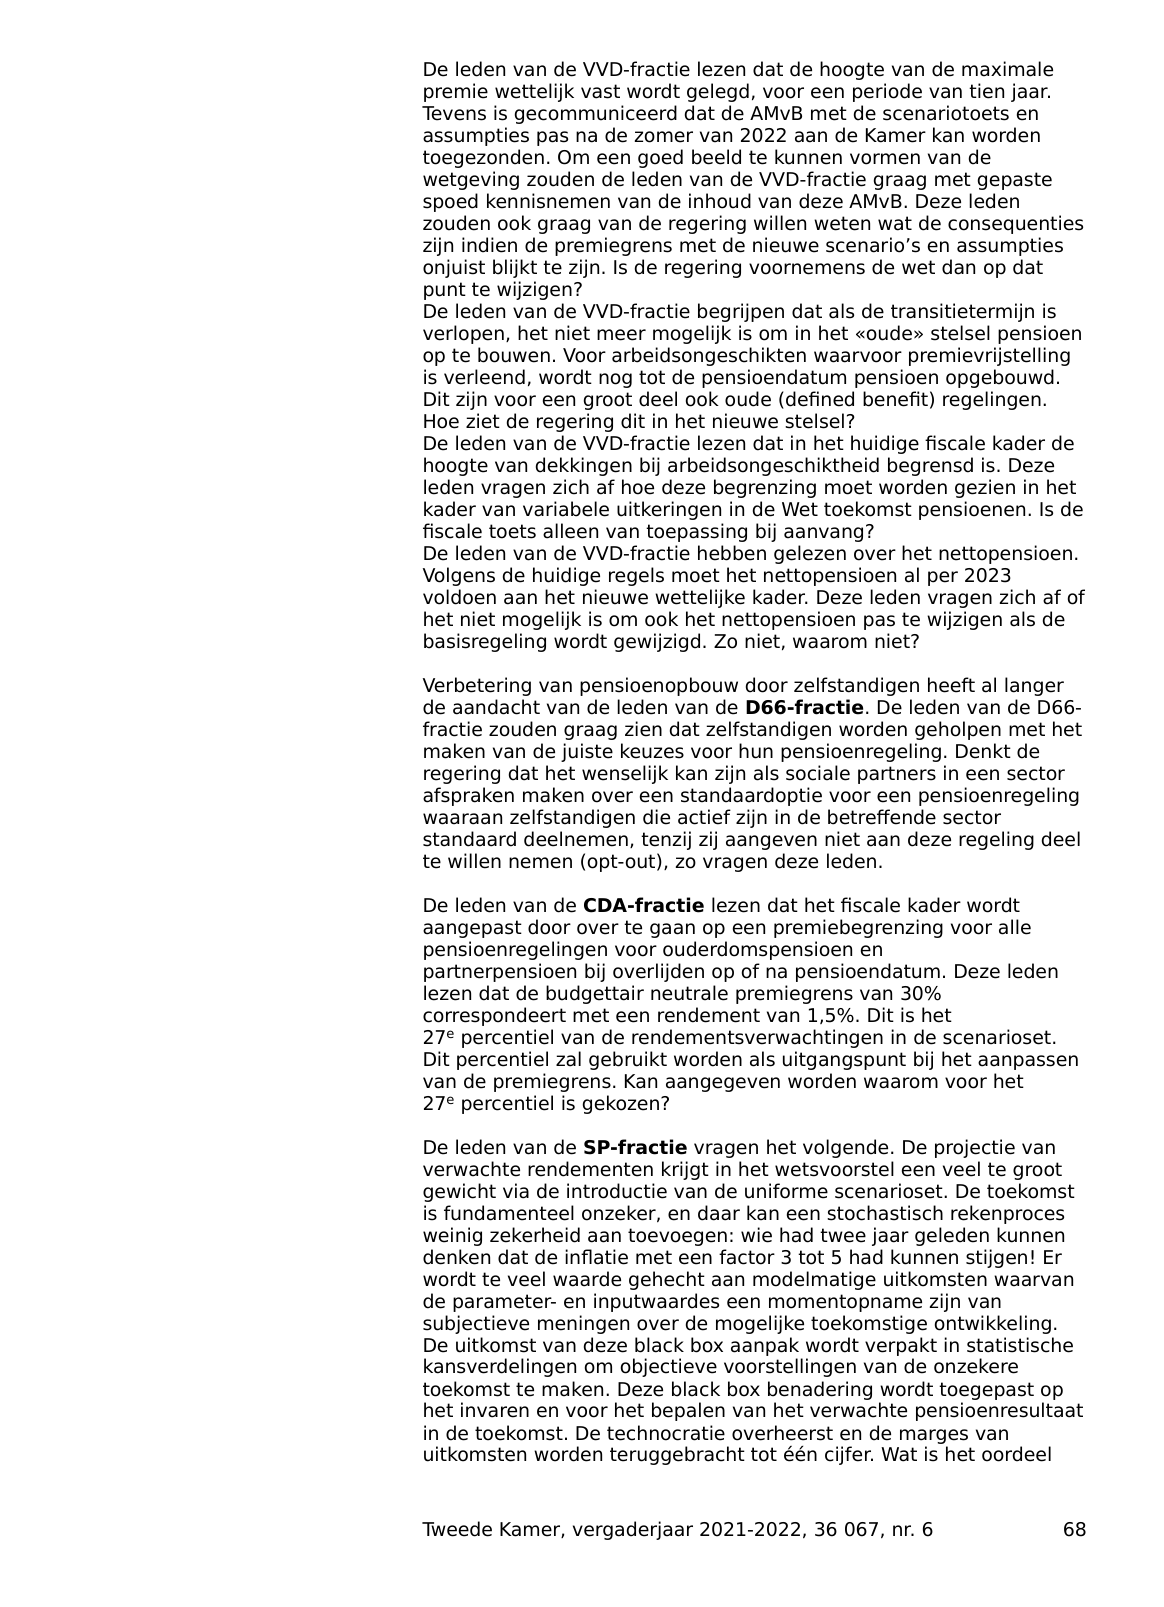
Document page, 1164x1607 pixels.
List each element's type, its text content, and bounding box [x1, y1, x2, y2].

text De leden van de CDA-fractie lezen dat het fiscale kader wordt aangepast door over te gaan op een premiebegrenzing voor alle pensioenregelingen voor ouderdomspensioen en [422, 895, 1087, 961]
text partnerpensioen bij overlijden op of na pensioendatum. Deze leden lezen dat de budgettair neutrale premiegrens van 30% correspondeert met een rendement van 1,5%. Dit is het 27e percentiel van de rendementsverwachtingen in de scenarioset. Dit percentiel zal gebruikt worden als uitgangspunt bij het aanpassen van de premiegrens. Kan aangegeven worden waarom voor het 27e percentiel is gekozen? [422, 961, 1087, 1114]
text De leden van de VVD-fractie lezen dat de hoogte van de maximale premie wettelijk vast wordt gelegd, voor een periode van tien jaar. Tevens is gecommuniceerd dat de AMvB met de scenariotoets en assumpties pas na de zomer van 2022 aan de Kamer kan worden toegezonden. Om een goed beeld te kunnen vormen van de wetgeving zouden de leden van de VVD-fractie graag met gepaste spoed kennisnemen van de inhoud van deze AMvB. Deze leden zouden ook graag van de regering willen weten wat de consequenties zijn indien de premiegrens met de nieuwe scenario’s en assumpties onjuist blijkt te zijn. Is de regering voornemens de wet dan op dat punt te wijzigen? [422, 59, 1087, 301]
text Verbetering van pensioenopbouw door zelfstandigen heeft al langer de aandacht van de leden van de D66-fractie. De leden van de D66-fractie zouden graag zien dat zelfstandigen worden geholpen met het maken van de juiste keuzes voor hun pensioenregeling. Denkt de regering dat het wenselijk kan zijn als sociale partners in een sector afspraken maken over een standaardoptie voor een pensioenregeling waaraan zelfstandigen die actief zijn in de betreffende sector standaard deelnemen, tenzij zij aangeven niet aan deze regeling deel te willen nemen (opt-out), zo vragen deze leden. [422, 675, 1087, 872]
text De leden van de VVD-fractie begrijpen dat als de transitietermijn is verlopen, het niet meer mogelijk is om in het «oude» stelsel pensioen op te bouwen. Voor arbeidsongeschikten waarvoor premievrijstelling is verleend, wordt nog tot de pensioendatum pensioen opgebouwd. Dit zijn voor een groot deel ook oude (defined benefit) regelingen. Hoe ziet de regering dit in het nieuwe stelsel? [422, 301, 1087, 433]
text De leden van de VVD-fractie lezen dat in het huidige fiscale kader de hoogte van dekkingen bij arbeidsongeschiktheid begrensd is. Deze leden vragen zich af hoe deze begrenzing moet worden gezien in het kader van variabele uitkeringen in de Wet toekomst pensioenen. Is de fiscale toets alleen van toepassing bij aanvang? [422, 433, 1087, 543]
text De leden van de SP-fractie vragen het volgende. De projectie van verwachte rendementen krijgt in het wetsvoorstel een veel te groot gewicht via de introductie van de uniforme scenarioset. De toekomst is fundamenteel onzeker, en daar kan een stochastisch rekenproces weinig zekerheid aan toevoegen: wie had twee jaar geleden kunnen denken dat de inflatie met een factor 3 tot 5 had kunnen stijgen! Er wordt te veel waarde gehecht aan modelmatige uitkomsten waarvan de parameter- en inputwaardes een momentopname zijn van subjectieve meningen over de mogelijke toekomstige ontwikkeling. De uitkomst van deze black box aanpak wordt verpakt in statistische kansverdelingen om objectieve voorstellingen van de onzekere toekomst te maken. Deze black box benadering wordt toegepast op het invaren en voor het bepalen van het verwachte pensioenresultaat in de toekomst. De technocratie overheerst en de marges van uitkomsten worden teruggebracht tot één cijfer. Wat is het oordeel [422, 1137, 1087, 1466]
text De leden van de VVD-fractie hebben gelezen over het nettopensioen. Volgens de huidige regels moet het nettopensioen al per 2023 voldoen aan het nieuwe wettelijke kader. Deze leden vragen zich af of het niet mogelijk is om ook het nettopensioen pas te wijzigen als de basisregeling wordt gewijzigd. Zo niet, waarom niet? [422, 543, 1087, 652]
